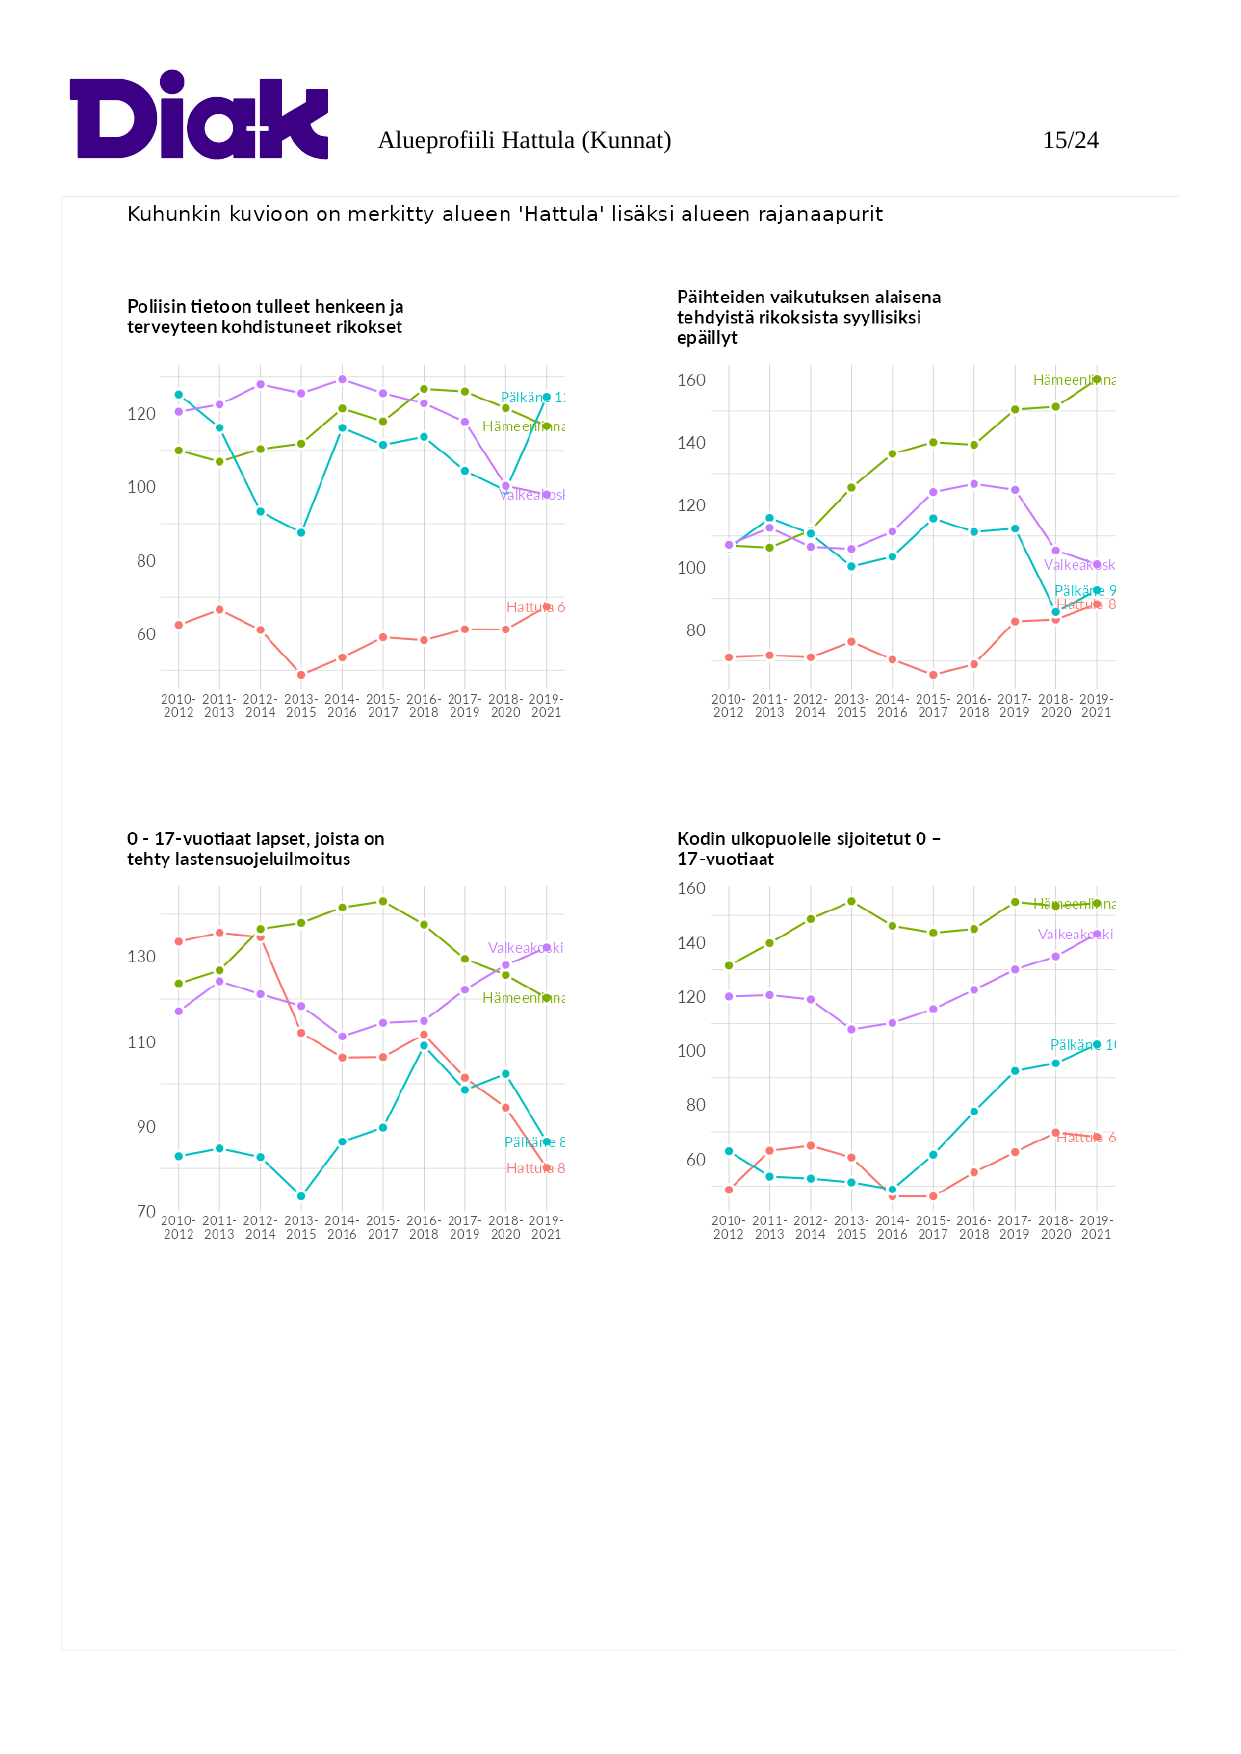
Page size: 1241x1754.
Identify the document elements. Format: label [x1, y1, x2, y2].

picture [61, 196, 1179, 1651]
